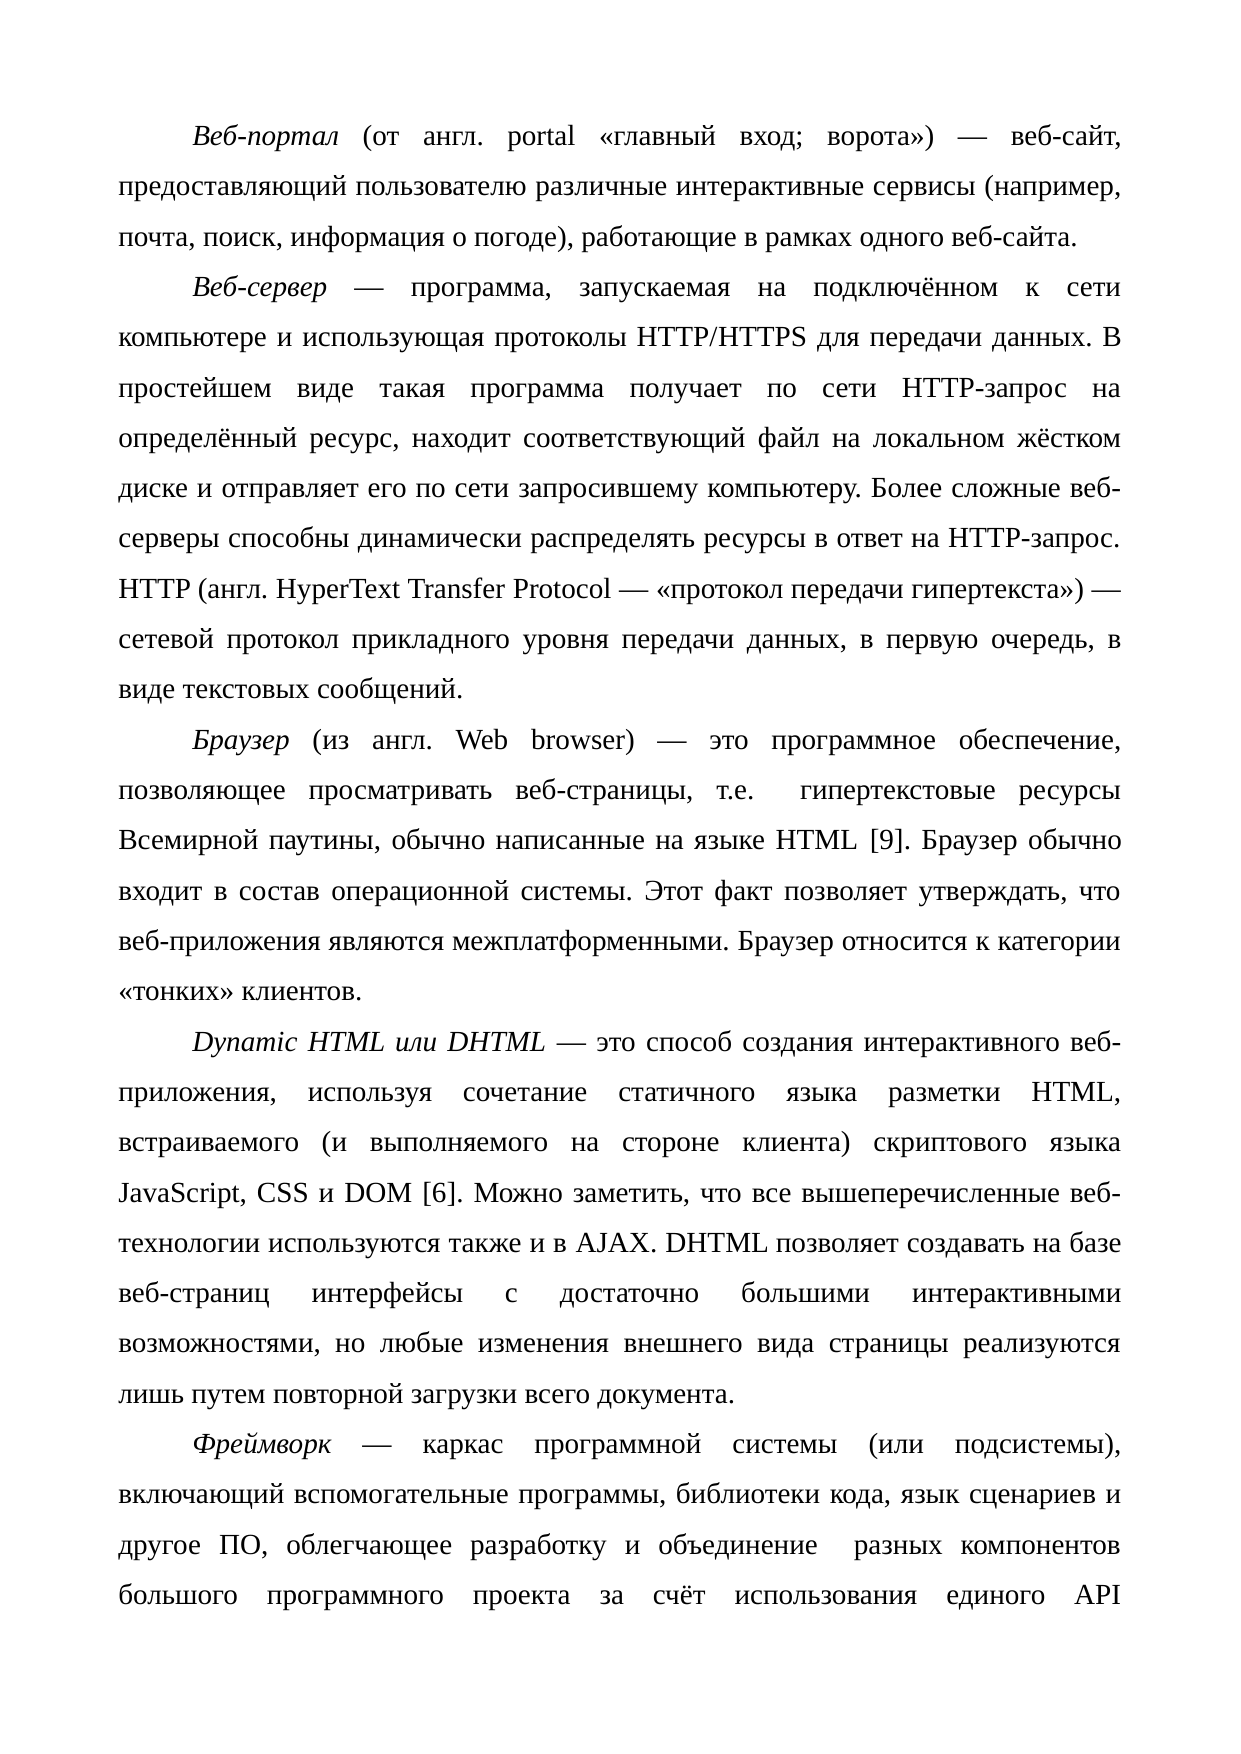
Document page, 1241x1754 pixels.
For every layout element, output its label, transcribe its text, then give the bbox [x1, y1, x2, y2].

text Dynamic HTML или DHTML — это способ создания интерактивного веб-приложения, используя сочетание статичного языка разметки HTML, встраиваемого (и выполняемого на стороне клиента) скриптового языка JavaScript, CSS и DOM [6]. Можно заметить, что все вышеперечисленные веб-технологии используются также и в AJAX. DHTML позволяет создавать на базе веб-страниц интерфейсы с достаточно большими интерактивными возможностями, но любые изменения внешнего вида страницы реализуются лишь путем повторной загрузки всего документа. [118, 1024, 1122, 1409]
text Веб-сервер — программа, запускаемая на подключённом к сети компьютере и использующая протоколы HTTP/HTTPS для передачи данных. В простейшем виде такая программа получает по сети HTTP-запрос на определённый ресурс, находит соответствующий файл на локальном жёстком диске и отправляет его по сети запросившему компьютеру. Более сложные веб-серверы способны динамически распределять ресурсы в ответ на HTTP-запрос. HTTP (англ. HyperText Transfer Protocol — «протокол передачи гипертекста») — сетевой протокол прикладного уровня передачи данных, в первую очередь, в виде текстовых сообщений. [118, 269, 1122, 705]
text Браузер (из англ. Web browser) — это программное обеспечение, позволяющее просматривать веб-страницы, т.е. гипертекстовые ресурсы Всемирной паутины, обычно написанные на языке HTML [9]. Браузер обычно входит в состав операционной системы. Этот факт позволяет утверждать, что веб-приложения являются межплатформенными. Браузер относится к категории «тонких» клиентов. [118, 722, 1122, 1007]
text Веб-портал (от англ. portal «главный вход; ворота») — веб-сайт, предоставляющий пользователю различные интерактивные сервисы (например, почта, поиск, информация о погоде), работающие в рамках одного веб-сайта. [118, 118, 1122, 252]
text Фреймворк — каркас программной системы (или подсистемы), включающий вспомогательные программы, библиотеки кода, язык сценариев и другое ПО, облегчающее разработку и объединение разных компонентов большого программного проекта за счёт использования единого API [118, 1426, 1122, 1611]
